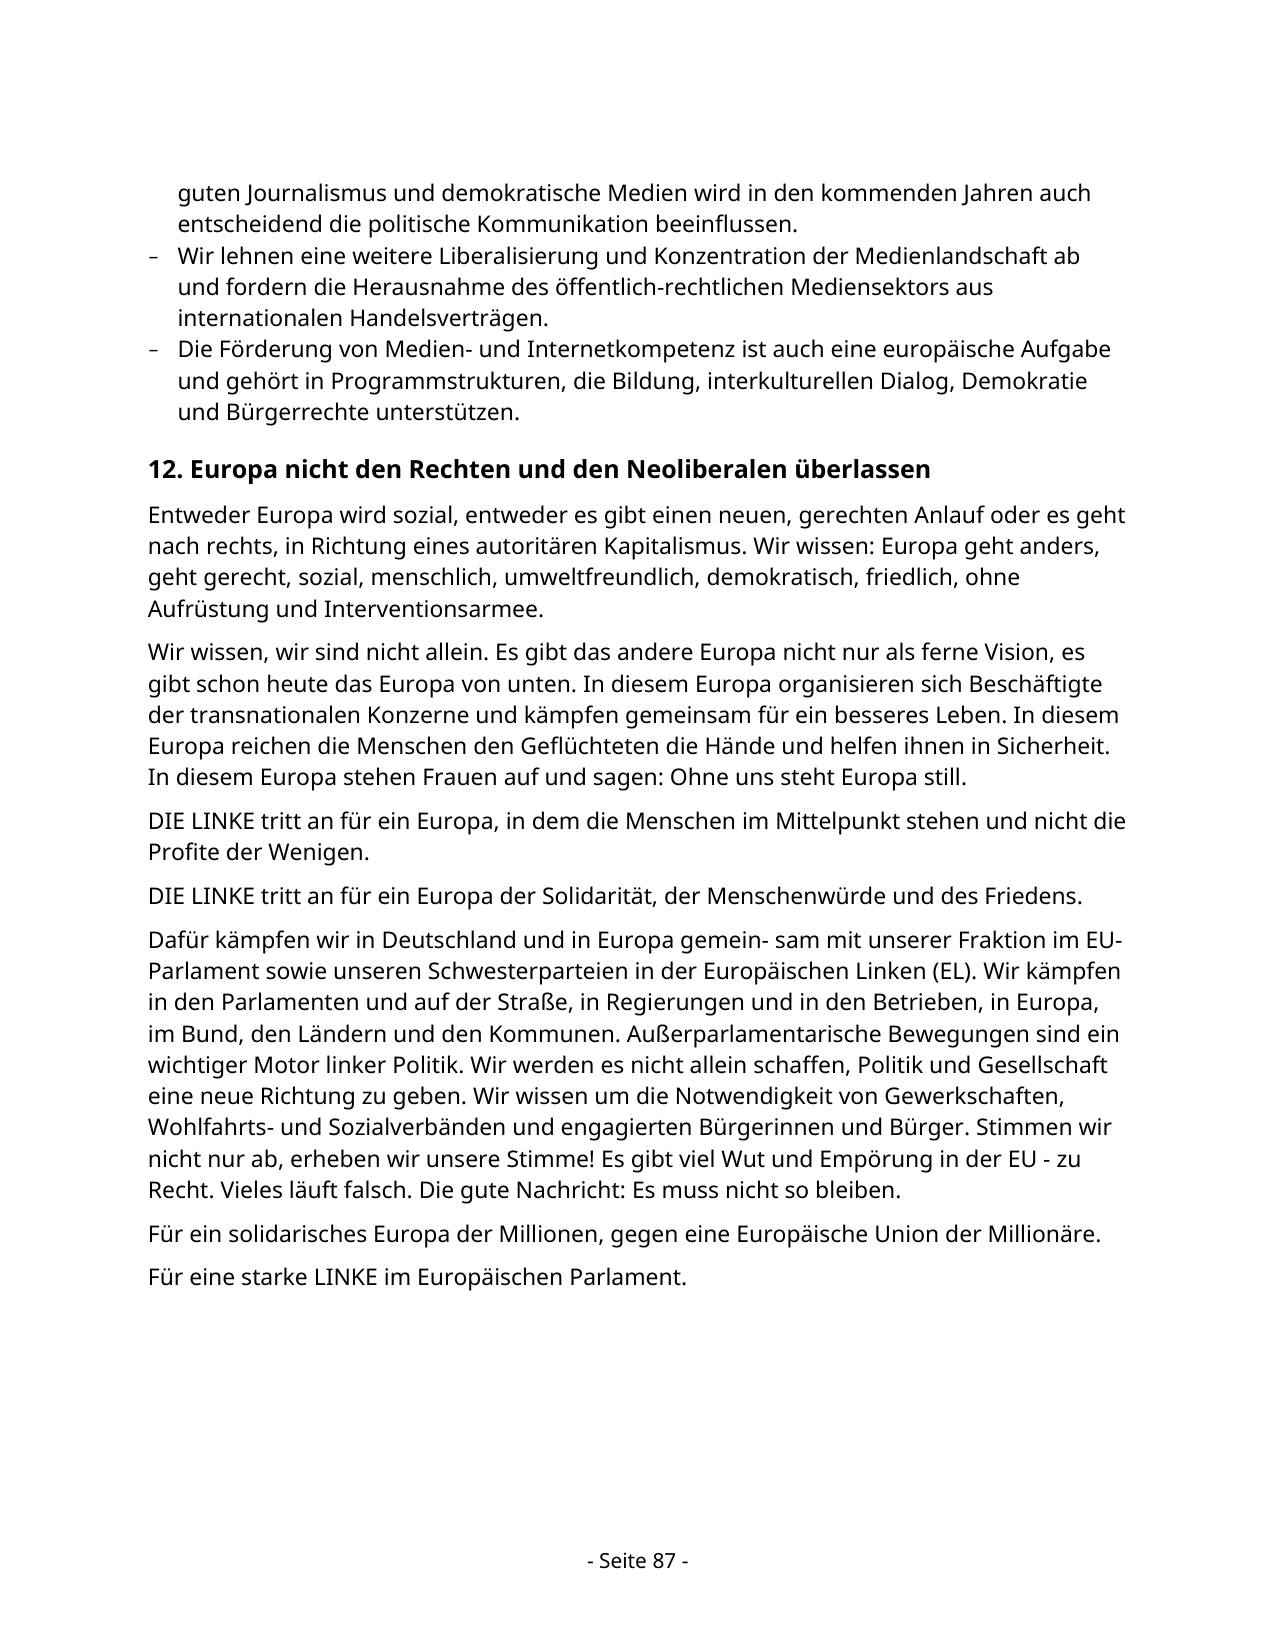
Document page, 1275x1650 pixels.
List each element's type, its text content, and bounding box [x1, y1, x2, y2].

text Dafür kämpfen wir in Deutschland und in Europa gemein- sam mit unserer Fraktion im EU-Parlament sowie unseren Schwesterparteien in der Europäischen Linken (EL). Wir kämpfen in den Parlamenten und auf der Straße, in Regierungen und in den Betrieben, in Europa, im Bund, den Ländern und den Kommunen. Außerparlamentarische Bewegungen sind ein wichtiger Motor linker Politik. Wir werden es nicht allein schaffen, Politik und Gesellschaft eine neue Richtung zu geben. Wir wissen um die Notwendigkeit von Gewerkschaften, Wohlfahrts- und Sozialverbänden und engagierten Bürgerinnen und Bürger. Stimmen wir nicht nur ab, erheben wir unsere Stimme! Es gibt viel Wut und Empörung in der EU - zu Recht. Vieles läuft falsch. Die gute Nachricht: Es muss nicht so bleiben. [148, 924, 1127, 1205]
list Wir lehnen eine weitere Liberalisierung und Konzentration der Medienlandschaft ab und fordern die Herausnahme des öffentlich-rechtlichen Mediensektors aus internationalen Handelsverträgen. [148, 240, 1127, 333]
list Die Förderung von Medien- und Internetkompetenz ist auch eine europäische Aufgabe und gehört in Programmstrukturen, die Bildung, interkulturellen Dialog, Demokratie und Bürgerrechte unterstützen. [148, 333, 1127, 427]
text Entweder Europa wird sozial, entweder es gibt einen neuen, gerechten Anlauf oder es geht nach rechts, in Richtung eines autoritären Kapitalismus. Wir wissen: Europa geht anders, geht gerecht, sozial, menschlich, umweltfreundlich, demokratisch, friedlich, ohne Aufrüstung und Interventionsarmee. [148, 499, 1127, 624]
text Für ein solidarisches Europa der Millionen, gegen eine Europäische Union der Millionäre. [148, 1217, 1127, 1249]
text DIE LINKE tritt an für ein Europa, in dem die Menschen im Mittelpunkt stehen und nicht die Profite der Wenigen. [148, 805, 1127, 867]
text Wir wissen, wir sind nicht allein. Es gibt das andere Europa nicht nur als ferne Vision, es gibt schon heute das Europa von unten. In diesem Europa organisieren sich Beschäftigte der transnationalen Konzerne und kämpfen gemeinsam für ein besseres Leben. In diesem Europa reichen die Menschen den Geflüchteten die Hände und helfen ihnen in Sicherheit. In diesem Europa stehen Frauen auf und sagen: Ohne uns steht Europa still. [148, 636, 1127, 792]
subtitle 12. Europa nicht den Rechten und den Neoliberalen überlassen [148, 452, 1127, 486]
text Für eine starke LINKE im Europäischen Parlament. [148, 1261, 1127, 1292]
list guten Journalismus und demokratische Medien wird in den kommenden Jahren auch entscheidend die politische Kommunikation beeinflussen. [148, 177, 1127, 240]
text DIE LINKE tritt an für ein Europa der Solidarität, der Menschenwürde und des Friedens. [148, 880, 1127, 911]
